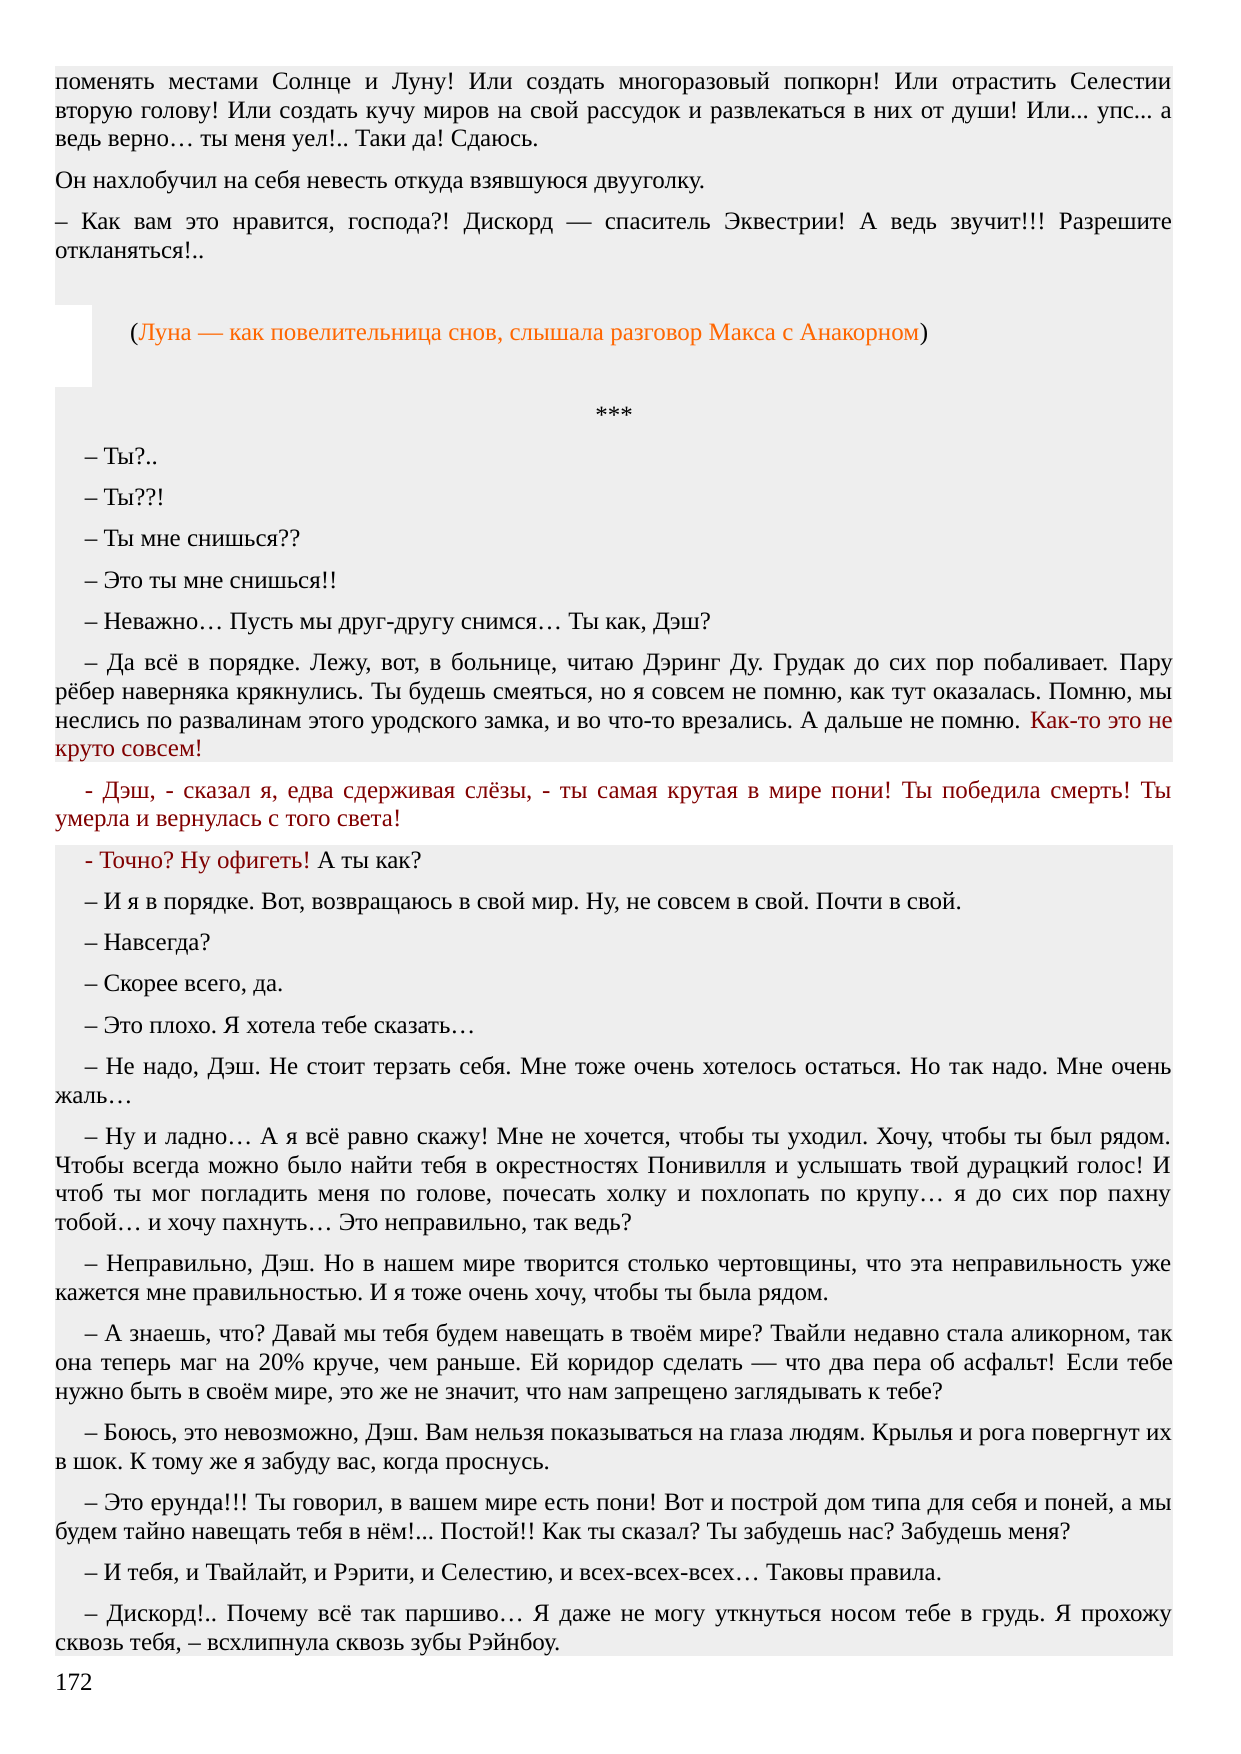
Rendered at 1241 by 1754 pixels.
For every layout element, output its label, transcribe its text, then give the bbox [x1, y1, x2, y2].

text – Ты?.. [55, 441, 1173, 470]
list (Луна — как повелительница снов, слышала разговор Макса с Анакорном) [92, 317, 1173, 346]
text – И тебя, и Твайлайт, и Рэрити, и Селестию, и всех-всех-всех… Таковы правила. [55, 1557, 1173, 1586]
text - Точно? Ну офигеть! А ты как? [55, 845, 1173, 873]
text – Боюсь, это невозможно, Дэш. Вам нельзя показываться на глаза людям. Крылья и рога повергнут их в шок. К тому же я забуду вас, когда проснусь. [55, 1417, 1173, 1475]
text – А знаешь, что? Давай мы тебя будем навещать в твоём мире? Твайли недавно стала аликорном, так она теперь маг на 20% круче, чем раньше. Ей коридор сделать — что два пера об асфальт! Если тебе нужно быть в своём мире, это же не значит, что нам запрещено заглядывать к тебе? [55, 1318, 1173, 1405]
text – Ну и ладно… А я всё равно скажу! Мне не хочется, чтобы ты уходил. Хочу, чтобы ты был рядом. Чтобы всегда можно было найти тебя в окрестностях Понивилля и услышать твой дурацкий голос! И чтоб ты мог погладить меня по голове, почесать холку и похлопать по крупу… я до сих пор пахну тобой… и хочу пахнуть… Это неправильно, так ведь? [55, 1121, 1173, 1236]
text - Дэш, - сказал я, едва сдерживая слёзы, - ты самая крутая в мире пони! Ты победила смерть! Ты умерла и вернулась с того света! [55, 775, 1173, 832]
text поменять местами Солнце и Луну! Или создать многоразовый попкорн! Или отрастить Селестии вторую голову! Или создать кучу миров на свой рассудок и развлекаться в них от души! Или... упс... а ведь верно… ты меня уел!.. Таки да! Сдаюсь. [55, 66, 1173, 152]
text – Как вам это нравится, господа?! Дискорд — спаситель Эквестрии! А ведь звучит!!! Разрешите откланяться!.. [55, 206, 1173, 263]
text Он нахлобучил на себя невесть откуда взявшуюся двууголку. [55, 165, 1173, 193]
text – Скорее всего, да. [55, 968, 1173, 997]
text – Неважно… Пусть мы друг-другу снимся… Ты как, Дэш? [55, 606, 1173, 635]
text – Ты мне снишься?? [55, 523, 1173, 552]
text – Это ерунда!!! Ты говорил, в вашем мире есть пони! Вот и построй дом типа для себя и поней, а мы будем тайно навещать тебя в нём!... Постой!! Как ты сказал? Ты забудешь нас? Забудешь меня? [55, 1487, 1173, 1545]
text – Это ты мне снишься!! [55, 565, 1173, 593]
text – И я в порядке. Вот, возвращаюсь в свой мир. Ну, не совсем в свой. Почти в свой. [55, 886, 1173, 915]
text – Дискорд!.. Почему всё так паршиво… Я даже не могу уткнуться носом тебе в грудь. Я прохожу сквозь тебя, – всхлипнула сквозь зубы Рэйнбоу. [55, 1598, 1173, 1656]
text – Это плохо. Я хотела тебе сказать… [55, 1010, 1173, 1038]
text – Неправильно, Дэш. Но в нашем мире творится столько чертовщины, что эта неправильность уже кажется мне правильностью. И я тоже очень хочу, чтобы ты была рядом. [55, 1248, 1173, 1306]
text *** [55, 400, 1173, 428]
text – Навсегда? [55, 927, 1173, 956]
text – Не надо, Дэш. Не стоит терзать себя. Мне тоже очень хотелось остаться. Но так надо. Мне очень жаль… [55, 1051, 1173, 1108]
text – Да всё в порядке. Лежу, вот, в больнице, читаю Дэринг Ду. Грудак до сих пор побаливает. Пару рёбер наверняка крякнулись. Ты будешь смеяться, но я совсем не помню, как тут оказалась. Помню, мы неслись по развалинам этого уродского замка, и во что-то врезались. А дальше не помню. Как-то это не круто совсем! [55, 647, 1173, 762]
text – Ты??! [55, 482, 1173, 511]
